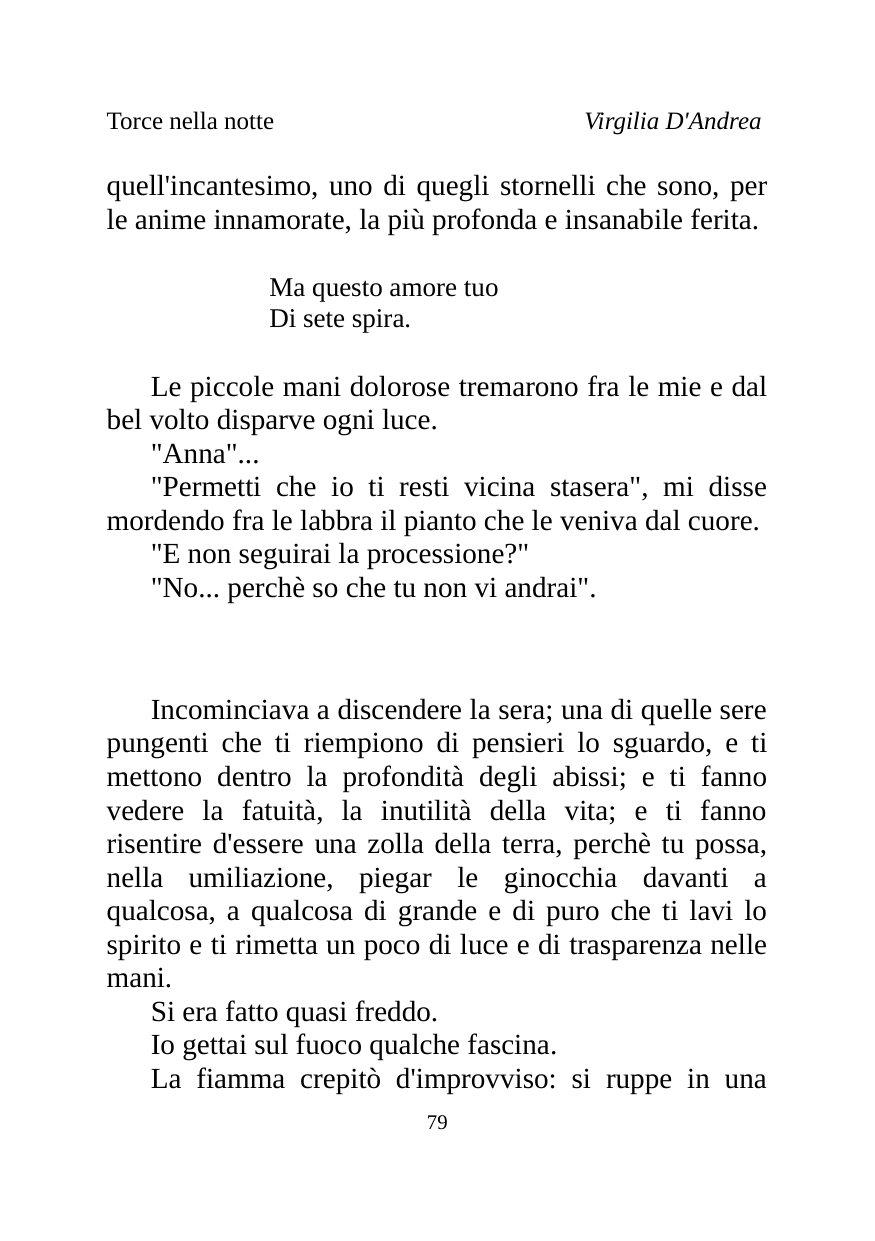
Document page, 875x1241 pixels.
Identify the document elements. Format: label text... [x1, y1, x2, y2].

text La fiamma crepitò d'improvviso: si ruppe in una [106, 1061, 768, 1094]
text Ma questo amore tuo Di sete spira. [269, 271, 768, 333]
text "Anna"... [106, 436, 768, 469]
text "Permetti che io ti resti vicina stasera", mi disse mordendo fra le labbra il pianto che le veniva dal cuore. [106, 469, 768, 536]
text Si era fatto quasi freddo. [106, 994, 768, 1027]
text Le piccole mani dolorose tremarono fra le mie e dal bel volto disparve ogni luce. [106, 369, 768, 436]
text "E non seguirai la processione?" [106, 536, 768, 570]
text Incominciava a discendere la sera; una di quelle sere pungenti che ti riempiono di pensieri lo sguardo, e ti mettono dentro la profondità degli abissi; e ti fanno vedere la fatuità, la inutilità della vita; e ti fanno risentire d'essere una zolla della terra, perchè tu possa, nella umiliazione, piegar le ginocchia davanti a qualcosa, a qualcosa di grande e di puro che ti lavi lo spirito e ti rimetta un poco di luce e di trasparenza nelle mani. [106, 692, 768, 994]
text "No... perchè so che tu non vi andrai". [106, 570, 768, 603]
text quell'incantesimo, uno di quegli stornelli che sono, per le anime innamorate, la più profonda e insanabile ferita. [106, 168, 768, 236]
text Io gettai sul fuoco qualche fascina. [106, 1027, 768, 1061]
